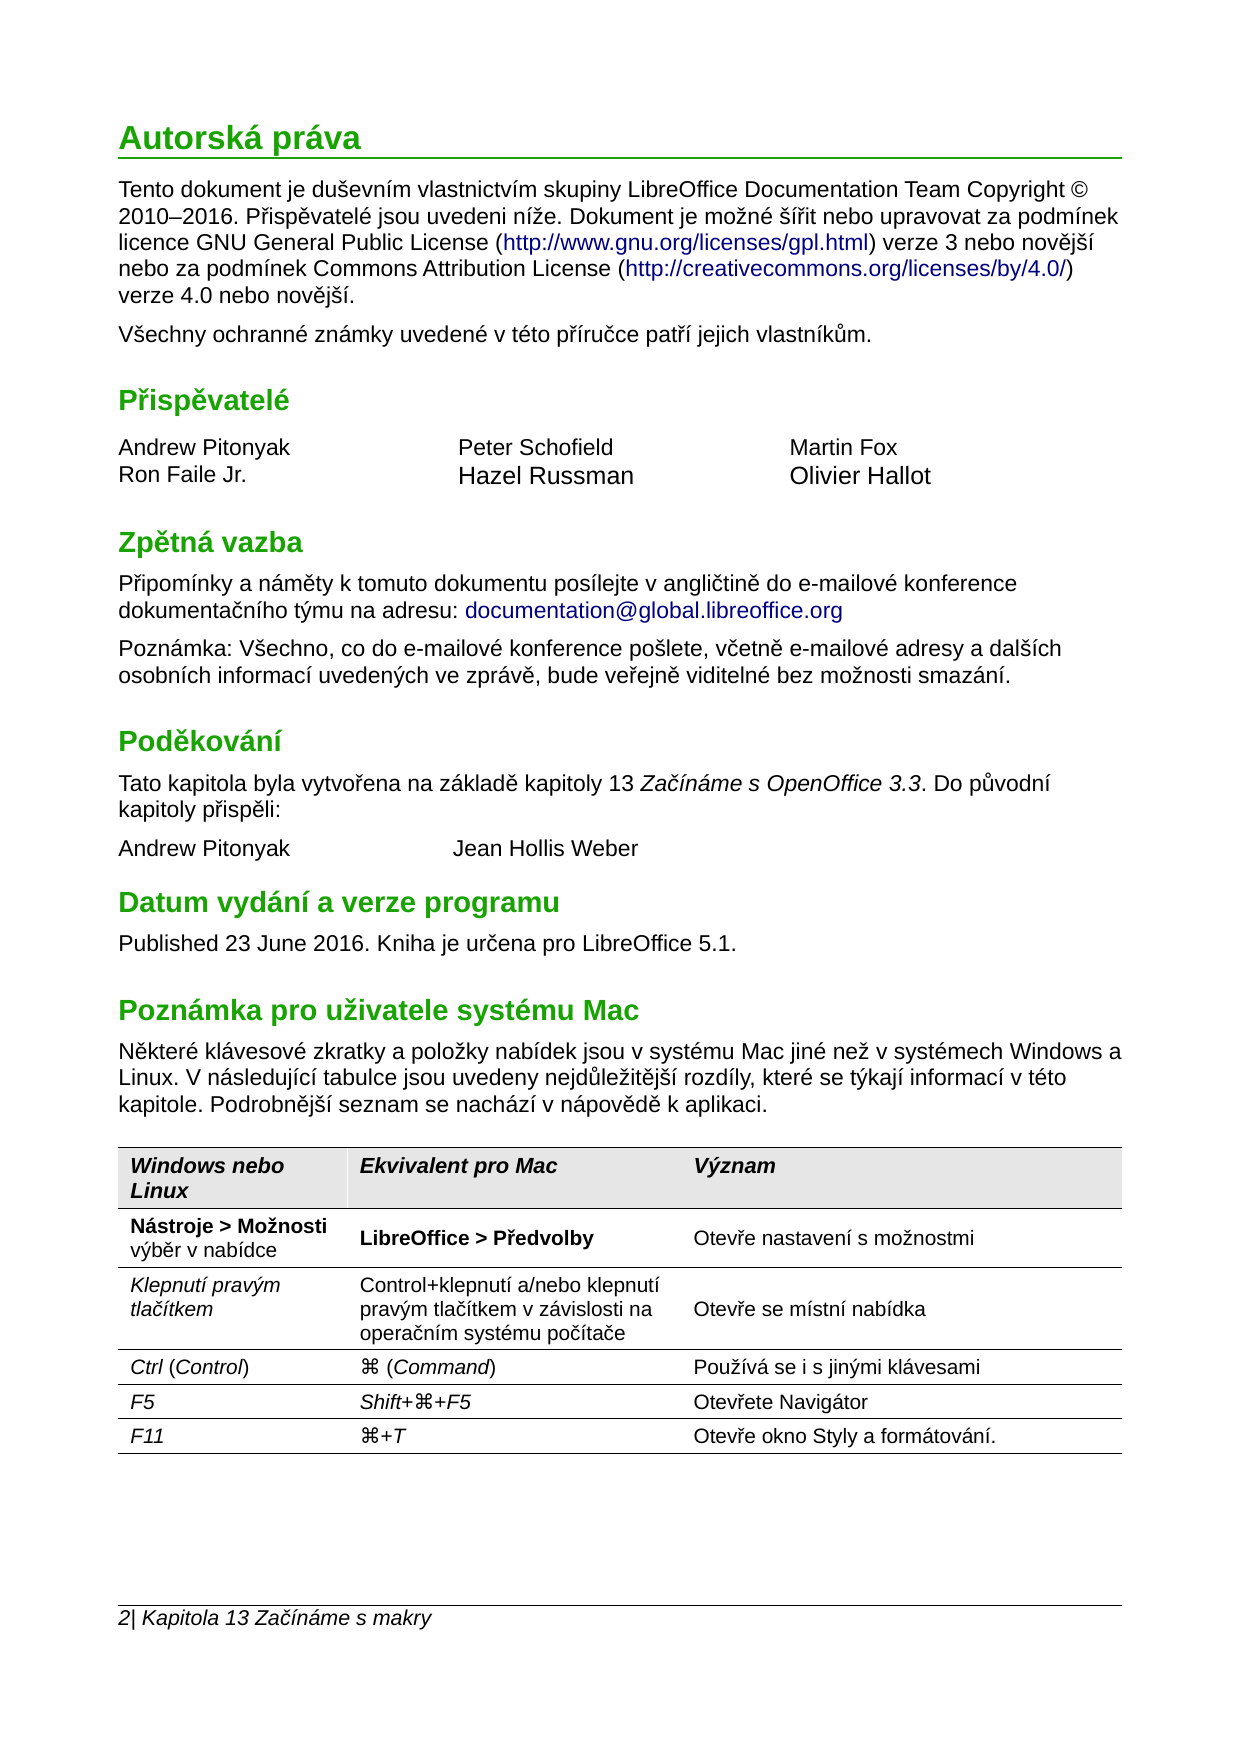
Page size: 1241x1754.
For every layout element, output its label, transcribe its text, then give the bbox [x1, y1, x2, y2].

table_cell Používá se i s jinými klávesami [681, 1350, 1122, 1383]
table_cell Ctrl (Control) [118, 1350, 347, 1383]
table_cell Hazel Russman [458, 461, 789, 489]
table_cell F5 [118, 1385, 347, 1418]
table_cell Otevře okno Styly a formátování. [681, 1419, 1122, 1452]
text Poznámka: Všechno, co do e-mailové konference pošlete, včetně e-mailové adresy a dalších osobních informací uvedených ve zprávě, bude veřejně viditelné bez možnosti smazání. [118, 635, 1122, 688]
text Všechny ochranné známky uvedené v této příručce patří jejich vlastníkům. [118, 321, 1122, 347]
subtitle Zpětná vazba [118, 525, 1122, 558]
subtitle Přispěvatelé [118, 383, 1122, 417]
table_header Andrew Pitonyak [118, 434, 458, 461]
table_header Peter Schofield [458, 434, 789, 461]
table_cell Nástroje > Možnosti výběr v nabídce [118, 1209, 347, 1267]
table_header [788, 835, 1122, 861]
text Některé klávesové zkratky a položky nabídek jsou v systému Mac jiné než v systémech Windows a Linux. V následující tabulce jsou uvedeny nejdůležitější rozdíly, které se týkají informací v této kapitole. Podrobnější seznam se nachází v nápovědě k aplikaci. [118, 1038, 1122, 1117]
table_header Windows nebo Linux [118, 1148, 347, 1208]
subtitle Poznámka pro uživatele systému Mac [118, 993, 1122, 1026]
text Tento dokument je duševním vlastnictvím skupiny LibreOffice Documentation Team Copyright © 2010–2016. Přispěvatelé jsou uvedeni níže. Dokument je možné šířit nebo upravovat za podmínek licence GNU General Public License (http://www.gnu.org/licenses/gpl.html) verze 3 nebo novější nebo za podmínek Commons Attribution License (http://creativecommons.org/licenses/by/4.0/) verze 4.0 nebo novější. [118, 176, 1122, 308]
table_cell LibreOffice > Předvolby [348, 1209, 681, 1267]
table_cell Otevře nastavení s možnostmi [681, 1209, 1122, 1267]
table_header Andrew Pitonyak [118, 835, 453, 861]
text Tato kapitola byla vytvořena na základě kapitoly 13 Začínáme s OpenOffice 3.3. Do původní kapitoly přispěli: [118, 769, 1122, 822]
subtitle Poděkování [118, 724, 1122, 758]
subtitle Datum vydání a verze programu [118, 885, 1122, 918]
text Published 23 June 2016. Kniha je určena pro LibreOffice 5.1. [118, 930, 1122, 956]
table_cell F11 [118, 1419, 347, 1452]
table_cell Ron Faile Jr. [118, 461, 458, 489]
table_header Jean Hollis Weber [453, 835, 787, 861]
text Připomínky a náměty k tomuto dokumentu posílejte v angličtině do e-mailové konference dokumentačního týmu na adresu: documentation@global.libreoffice.org [118, 570, 1122, 623]
table_cell ⌘ (Command) [348, 1350, 681, 1383]
table_cell Control+klepnutí a/nebo klepnutí pravým tlačítkem v závislosti na operačním systému počítače [348, 1268, 681, 1349]
table_cell Olivier Hallot [789, 461, 1122, 489]
subtitle Autorská práva [118, 118, 1122, 157]
table_cell Klepnutí pravým tlačítkem [118, 1268, 347, 1349]
table_header Ekvivalent pro Mac [348, 1148, 681, 1208]
table_header Význam [681, 1148, 1122, 1208]
table_cell ⌘+T [348, 1419, 681, 1452]
table_cell Otevřete Navigátor [681, 1385, 1122, 1418]
table_cell Shift+⌘+F5 [348, 1385, 681, 1418]
table_header Martin Fox [789, 434, 1122, 461]
table_cell Otevře se místní nabídka [681, 1268, 1122, 1349]
